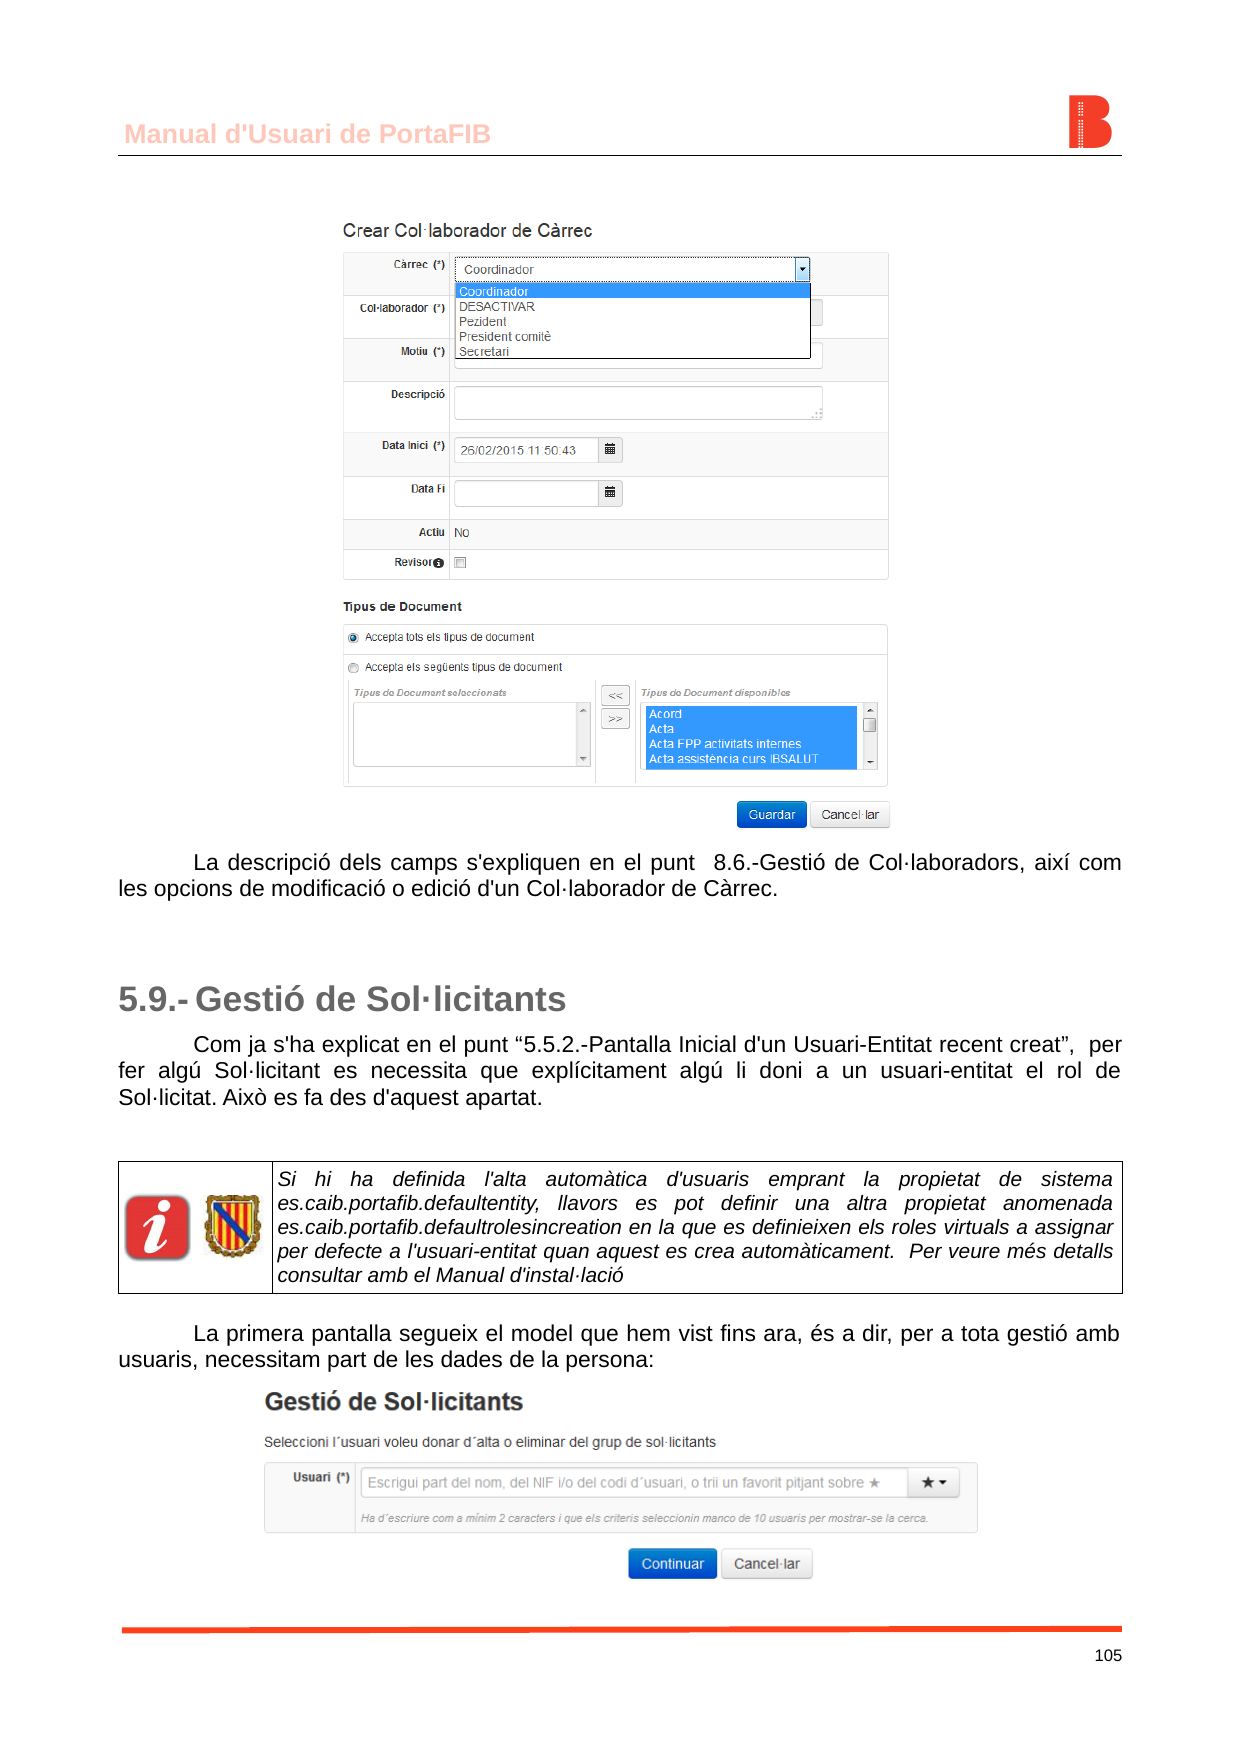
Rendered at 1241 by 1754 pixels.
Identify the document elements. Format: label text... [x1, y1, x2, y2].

picture [256, 1385, 984, 1588]
picture [1063, 94, 1117, 150]
picture [123, 1193, 192, 1262]
text Com ja s'ha explicat en el punt “5.5.2.-Pantalla Inicial d'un Usuari-Entitat recent creat”, per fer algú Sol·licitant es necessita que explícitament algú li doni a un usuari-entitat el rol de Sol·licitat. Això es fa des d'aquest apartat. [118, 1031, 1122, 1110]
table_header [119, 1162, 195, 1293]
subtitle Gestió de Sol·licitants [118, 978, 1122, 1018]
picture [201, 1195, 265, 1259]
picture [336, 215, 904, 837]
table_header Si hi ha definida l'alta automàtica d'usuaris emprant la propietat de sistema es.caib.portafib.defaultentity, llavors es pot definir una altra propietat anomenada es.caib.portafib.defaultrolesincreation en la que es definieixen els roles virtuals a assignar per defecte a l'usuari-entitat quan aquest es crea automàticament. Per veure més detalls consultar amb el Manual d'instal·lació [273, 1162, 1122, 1293]
text La primera pantalla segueix el model que hem vist fins ara, és a dir, per a tota gestió amb usuaris, necessitam part de les dades de la persona: [118, 1320, 1122, 1372]
table_header [195, 1162, 272, 1293]
text La descripció dels camps s'expliquen en el punt 8.6Gestió de Col·laboradors, així com les opcions de modificació o edició d'un Col·laborador de Càrrec. [118, 849, 1122, 901]
